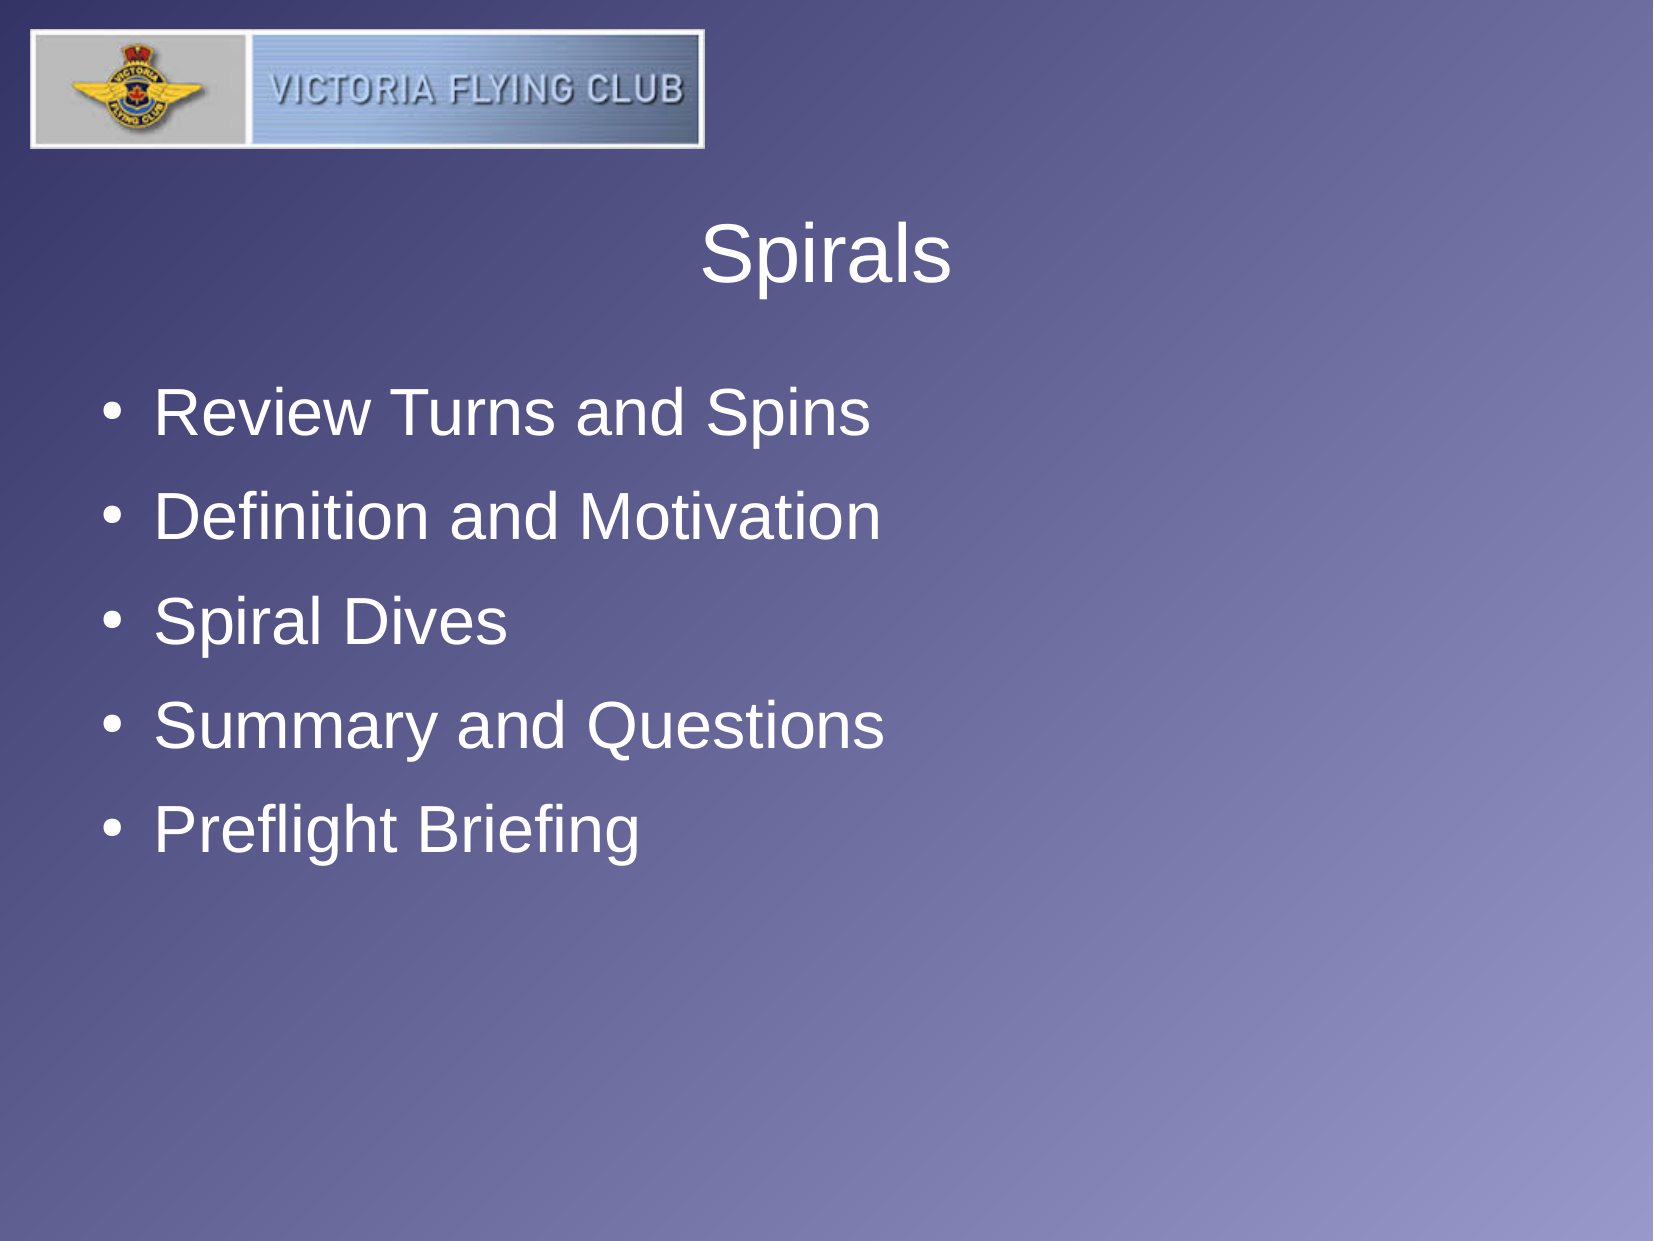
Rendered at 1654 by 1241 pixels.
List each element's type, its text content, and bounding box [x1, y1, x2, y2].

picture [30, 29, 705, 149]
list Review Turns and Spins Definition and Motivation Spiral Dives Summary and Questions Preflight Briefing [82, 375, 1571, 1095]
title Spirals [82, 150, 1571, 358]
